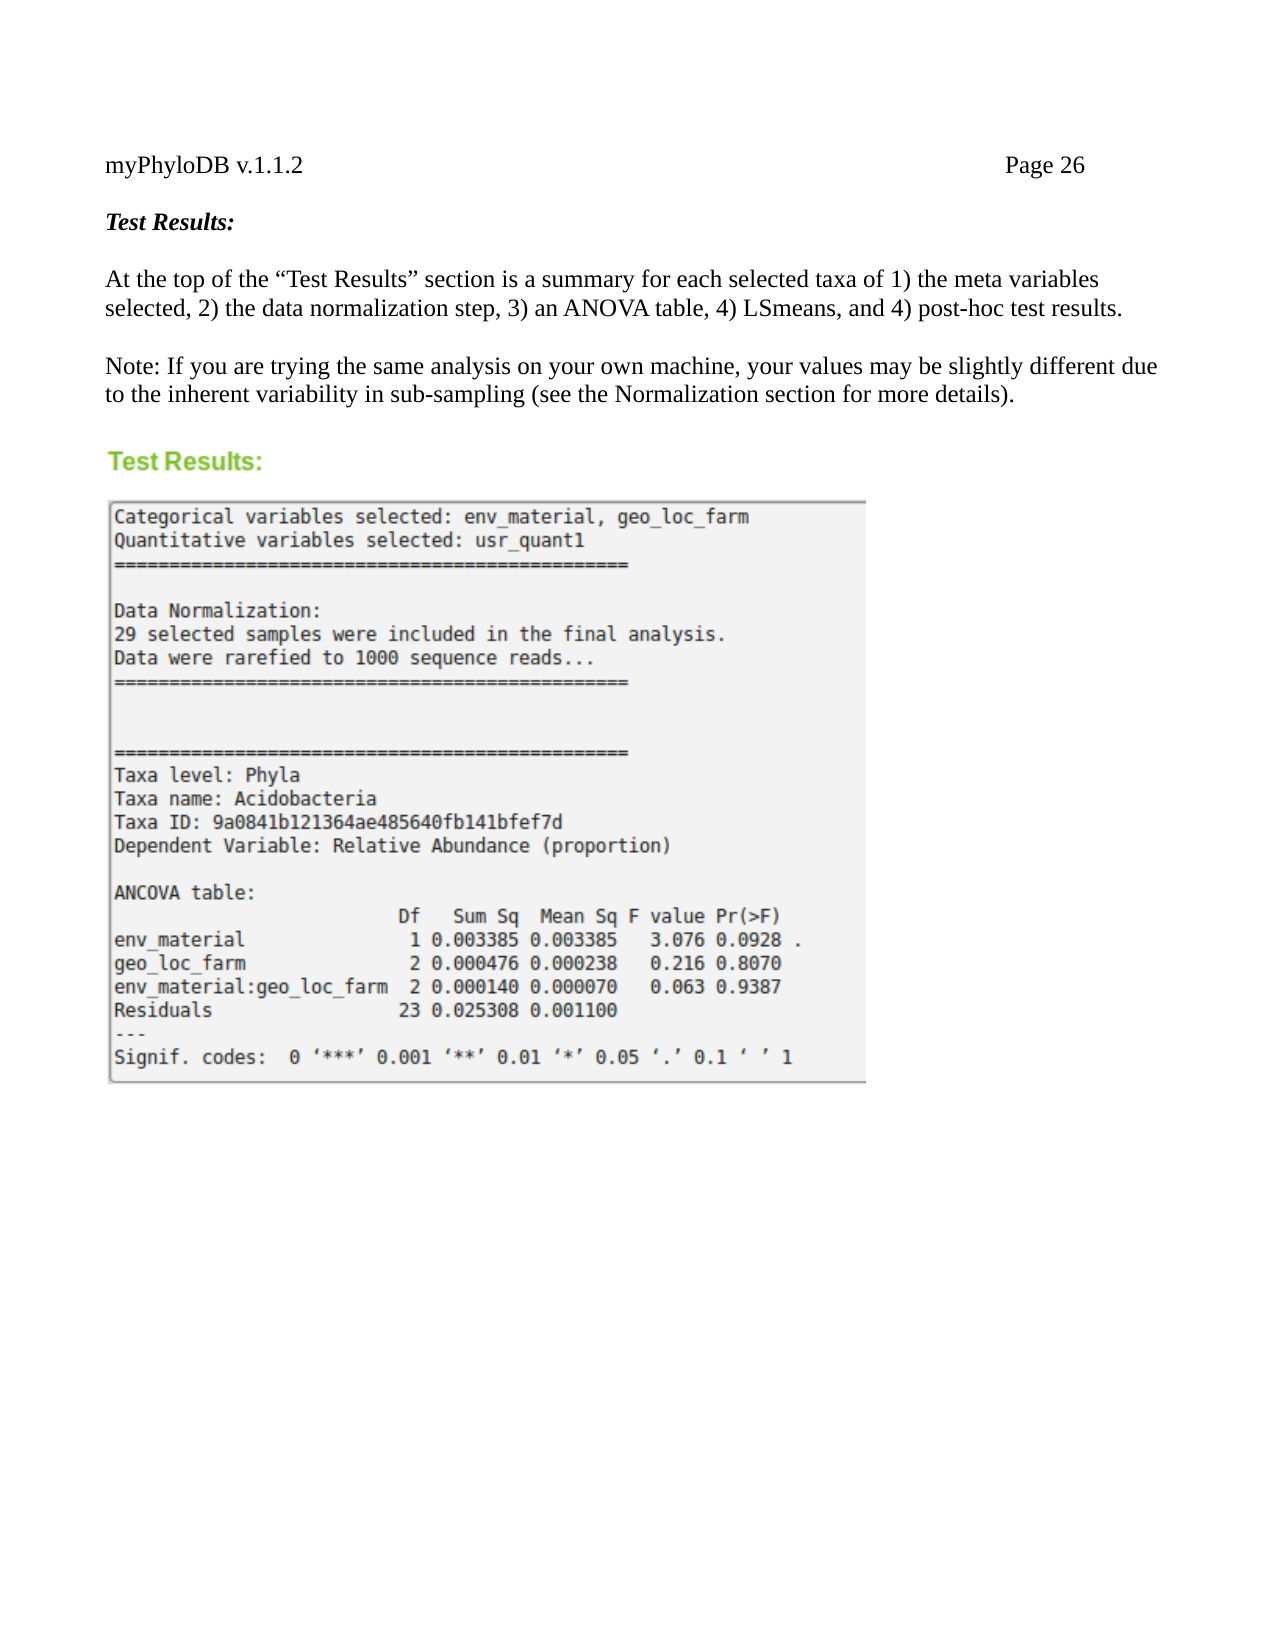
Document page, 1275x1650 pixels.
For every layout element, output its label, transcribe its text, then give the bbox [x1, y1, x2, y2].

text Note: If you are trying the same analysis on your own machine, your values may be slightly different due to the inherent variability in sub-sampling (see the Normalization section for more details). [105, 351, 1170, 408]
picture [105, 437, 866, 1094]
text Test Results: [105, 207, 1170, 236]
text At the top of the “Test Results” section is a summary for each selected taxa of 1) the meta variables selected, 2) the data normalization step, 3) an ANOVA table, 4) LSmeans, and 4) post-hoc test results. [105, 264, 1170, 322]
